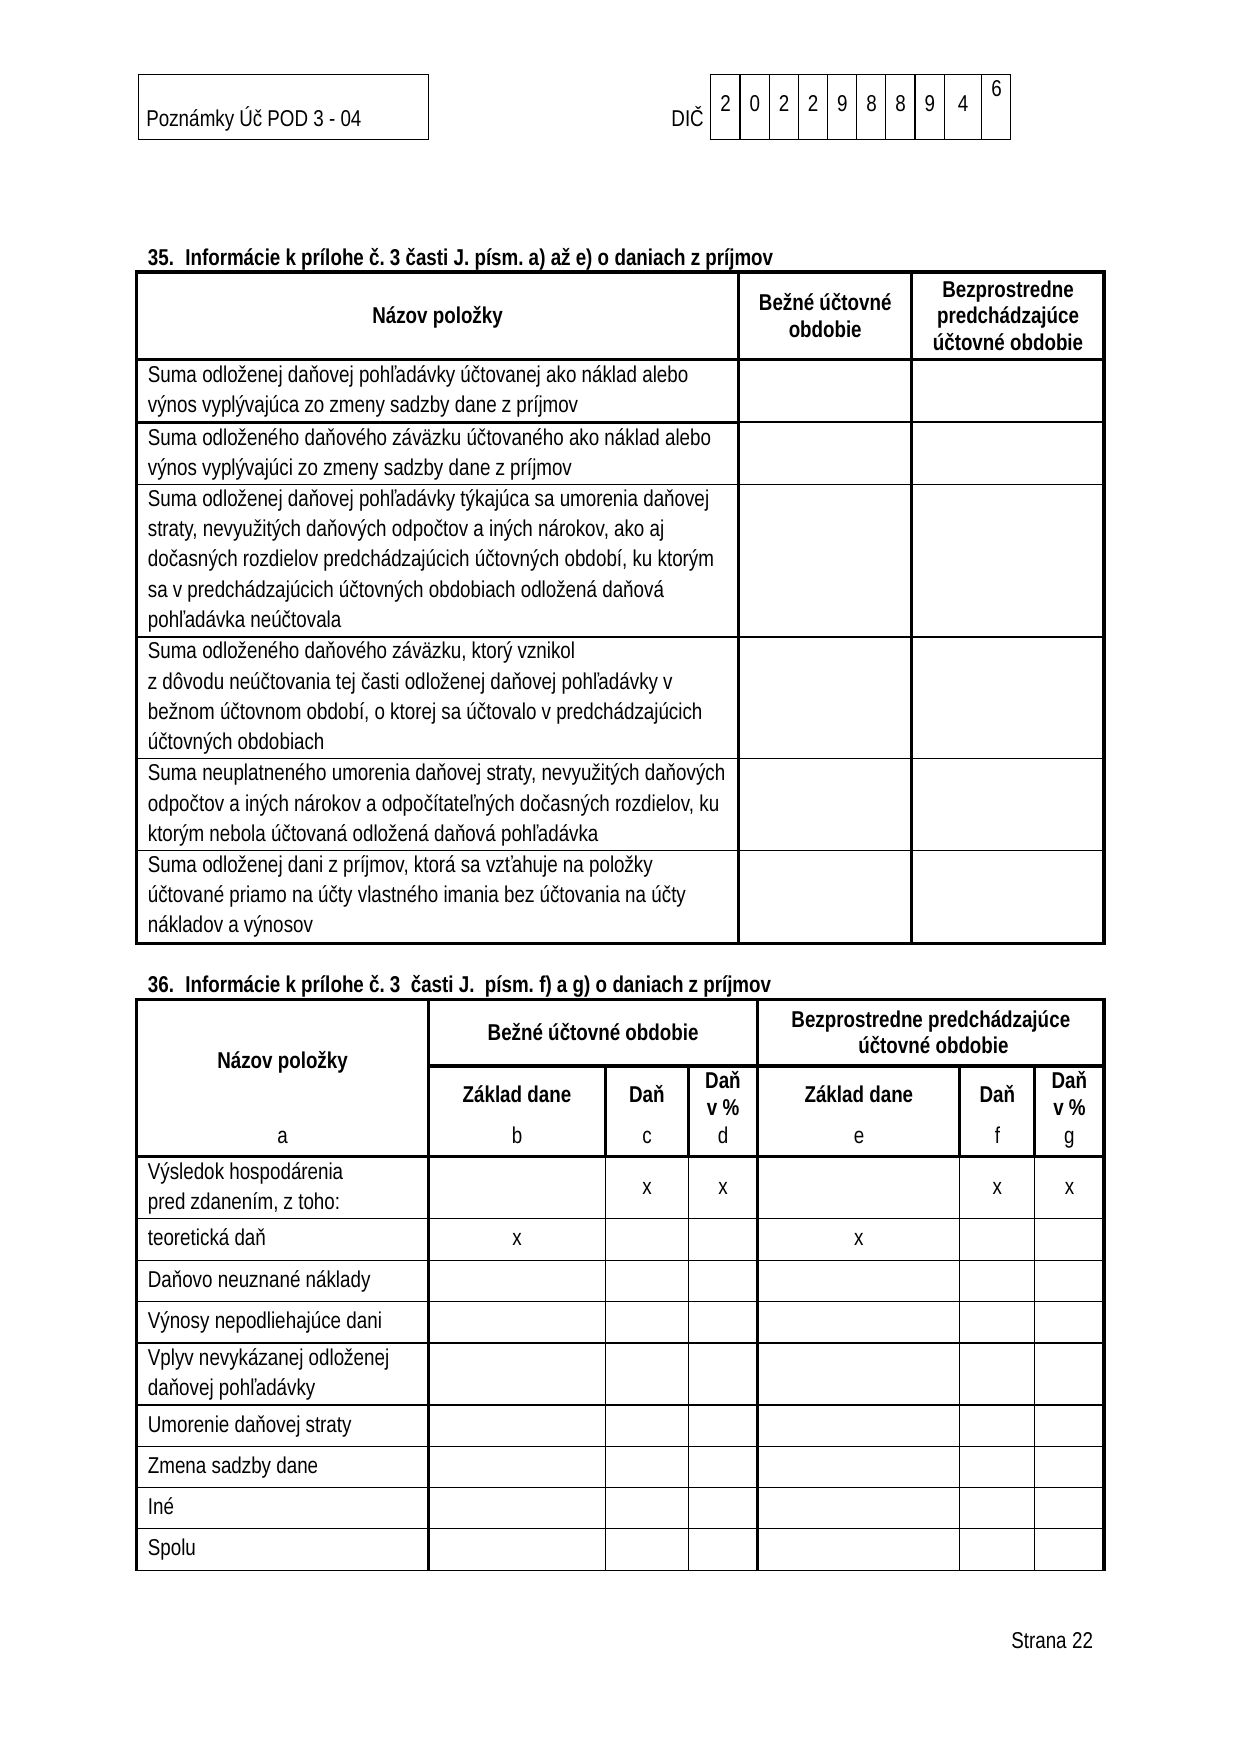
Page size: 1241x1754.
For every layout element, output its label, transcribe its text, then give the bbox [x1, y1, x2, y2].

table_cell x [689, 1158, 756, 1218]
table_cell e [759, 1120, 958, 1154]
table_cell [759, 1158, 959, 1218]
table_cell [740, 759, 910, 850]
table_cell [960, 1447, 1034, 1487]
table_cell [1035, 1219, 1102, 1259]
table_cell [430, 1529, 605, 1569]
table_cell Daň [607, 1068, 687, 1120]
table_cell [606, 1302, 688, 1342]
table_cell [960, 1488, 1034, 1528]
table_cell Suma odloženého daňového záväzku účtovaného ako náklad alebo výnos vyplývajúci zo zmeny sadzby dane z príjmov [138, 424, 737, 484]
table_cell g [1036, 1120, 1102, 1154]
table_cell [1035, 1344, 1102, 1404]
table_cell [430, 1344, 605, 1404]
table_cell [960, 1344, 1034, 1404]
table_cell [740, 423, 910, 484]
table_header Bežné účtovné obdobie [740, 274, 910, 358]
table_cell Spolu [138, 1529, 427, 1569]
table_cell d [690, 1120, 756, 1154]
table_cell [740, 361, 910, 421]
table_cell [913, 361, 1102, 421]
table_header Názov položky [138, 274, 737, 358]
table_cell Výsledok hospodárenia pred zdanením, z toho: [138, 1158, 427, 1218]
table_cell [430, 1406, 605, 1446]
table_cell [740, 638, 910, 758]
table_cell Základ dane [430, 1068, 604, 1120]
table_cell [913, 423, 1102, 484]
table_header Názov položky [138, 1001, 427, 1120]
table_cell [689, 1488, 756, 1528]
table_cell [606, 1261, 688, 1301]
table_cell Iné [138, 1488, 427, 1528]
table_cell [1035, 1529, 1102, 1569]
table_cell [759, 1302, 959, 1342]
table_cell Daňovo neuznané náklady [138, 1261, 427, 1301]
table_cell [960, 1529, 1034, 1569]
table_cell x [606, 1158, 688, 1218]
table_cell [606, 1488, 688, 1528]
table_cell Suma odloženej dani z príjmov, ktorá sa vzťahuje na položky účtované priamo na účty vlastného imania bez účtovania na účty nákladov a výnosov [138, 851, 737, 942]
table_cell [430, 1158, 605, 1218]
table_cell Suma odloženého daňového záväzku, ktorý vznikol z dôvodu neúčtovania tej časti odloženej daňovej pohľadávky v bežnom účtovnom období, o ktorej sa účtovalo v predchádzajúcich účtovných obdobiach [138, 638, 737, 758]
table_cell [960, 1406, 1034, 1446]
table_cell [430, 1261, 605, 1301]
table_cell [913, 638, 1102, 758]
table_cell [689, 1261, 756, 1301]
table_header Bezprostredne predchádzajúce účtovné obdobie [913, 274, 1102, 358]
table_cell [1035, 1447, 1102, 1487]
table_cell Vplyv nevykázanej odloženej daňovej pohľadávky [138, 1344, 427, 1404]
table_cell [606, 1529, 688, 1569]
table_cell [960, 1302, 1034, 1342]
table_cell [759, 1447, 959, 1487]
title Informácie k prílohe č. 3 časti J. písm. f) a g) o daniach z príjmov [148, 971, 1093, 997]
table_cell [606, 1406, 688, 1446]
table_cell [606, 1447, 688, 1487]
table_cell Suma neuplatneného umorenia daňovej straty, nevyužitých daňových odpočtov a iných nárokov a odpočítateľných dočasných rozdielov, ku ktorým nebola účtovaná odložená daňová pohľadávka [138, 759, 737, 850]
table_cell Daň v % [1036, 1068, 1102, 1120]
table_cell Suma odloženej daňovej pohľadávky týkajúca sa umorenia daňovej straty, nevyužitých daňových odpočtov a iných nárokov, ako aj dočasných rozdielov predchádzajúcich účtovných období, ku ktorým sa v predchádzajúcich účtovných obdobiach odložená daňová pohľadávka neúčtovala [138, 485, 737, 636]
table_cell x [759, 1219, 959, 1259]
table_cell [1035, 1261, 1102, 1301]
table_cell [689, 1529, 756, 1569]
table_header Bezprostredne predchádzajúce účtovné obdobie [759, 1001, 1102, 1064]
table_cell Suma odloženej daňovej pohľadávky účtovanej ako náklad alebo výnos vyplývajúca zo zmeny sadzby dane z príjmov [138, 361, 737, 421]
table_cell [913, 851, 1102, 942]
table_cell [913, 759, 1102, 850]
table_cell [759, 1529, 959, 1569]
table_cell [759, 1261, 959, 1301]
title Informácie k prílohe č. 3 časti J. písm. a) až e) o daniach z príjmov [148, 244, 1093, 270]
table_cell [960, 1261, 1034, 1301]
table_cell [1035, 1302, 1102, 1342]
table_cell [689, 1406, 756, 1446]
table_cell Výnosy nepodliehajúce dani [138, 1302, 427, 1342]
table_cell Umorenie daňovej straty [138, 1406, 427, 1446]
table_cell [689, 1447, 756, 1487]
table_cell [430, 1447, 605, 1487]
table_cell [759, 1406, 959, 1446]
table_cell [759, 1488, 959, 1528]
table_cell [689, 1219, 756, 1259]
table_cell x [430, 1219, 605, 1259]
table_cell Základ dane [759, 1068, 958, 1120]
table_cell [689, 1344, 756, 1404]
table_cell [960, 1219, 1034, 1259]
table_cell Daň v % [690, 1068, 756, 1120]
table_cell [1035, 1406, 1102, 1446]
table_cell [606, 1344, 688, 1404]
table_cell [430, 1488, 605, 1528]
table_cell [740, 485, 910, 636]
table_cell [913, 485, 1102, 636]
table_header Bežné účtovné obdobie [430, 1001, 756, 1064]
table_cell x [1035, 1158, 1102, 1218]
table_cell [759, 1344, 959, 1404]
table_cell Zmena sadzby dane [138, 1447, 427, 1487]
table_cell a [138, 1120, 427, 1154]
table_cell c [607, 1120, 687, 1154]
table_cell f [961, 1120, 1033, 1154]
table_cell b [430, 1120, 604, 1154]
table_cell x [960, 1158, 1034, 1218]
table_cell [1035, 1488, 1102, 1528]
table_cell [606, 1219, 688, 1259]
table_cell teoretická daň [138, 1219, 427, 1259]
table_cell [430, 1302, 605, 1342]
table_cell [740, 851, 910, 942]
table_cell [689, 1302, 756, 1342]
table_cell Daň [961, 1068, 1033, 1120]
